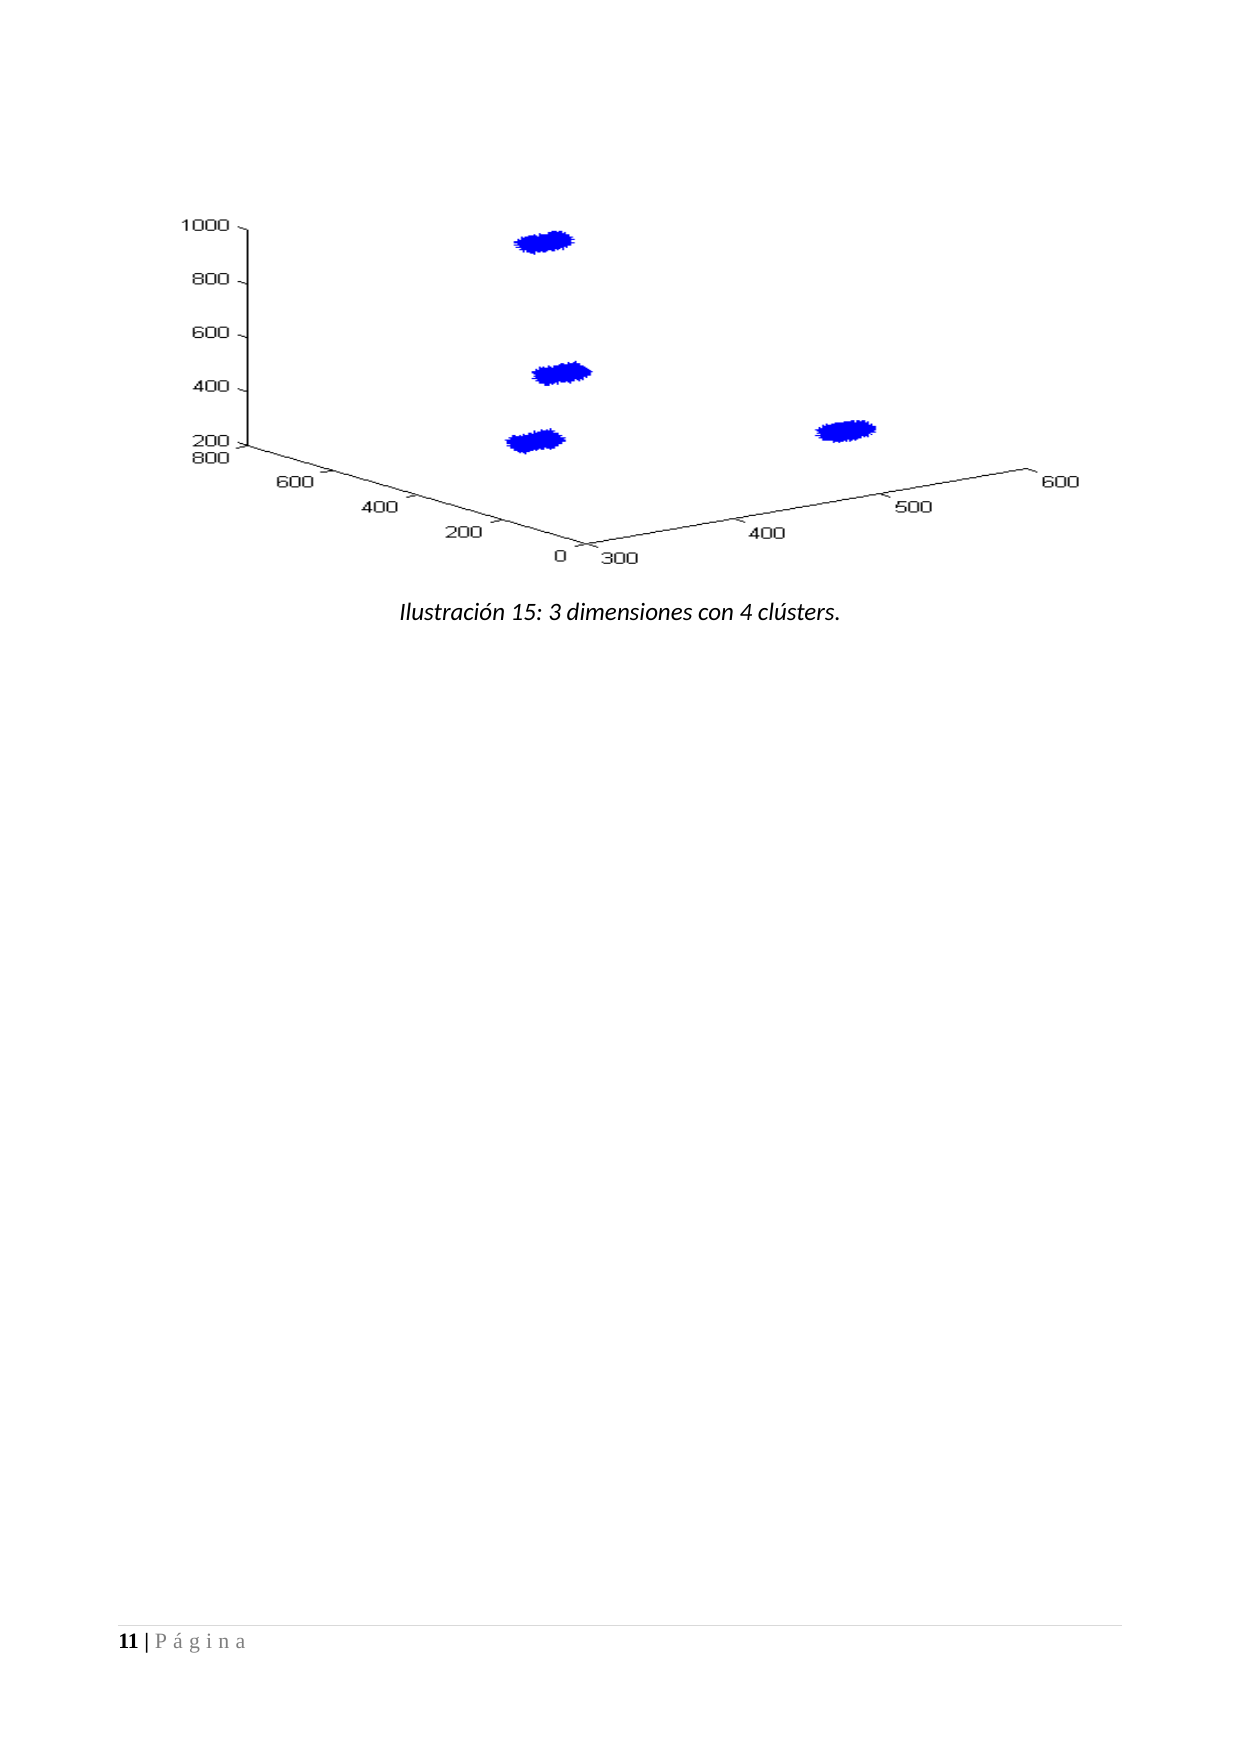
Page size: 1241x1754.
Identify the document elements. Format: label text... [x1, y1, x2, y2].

list Ilustración 15: 3 dimensiones con 4 clústers. [118, 597, 1122, 627]
picture [118, 118, 1122, 597]
